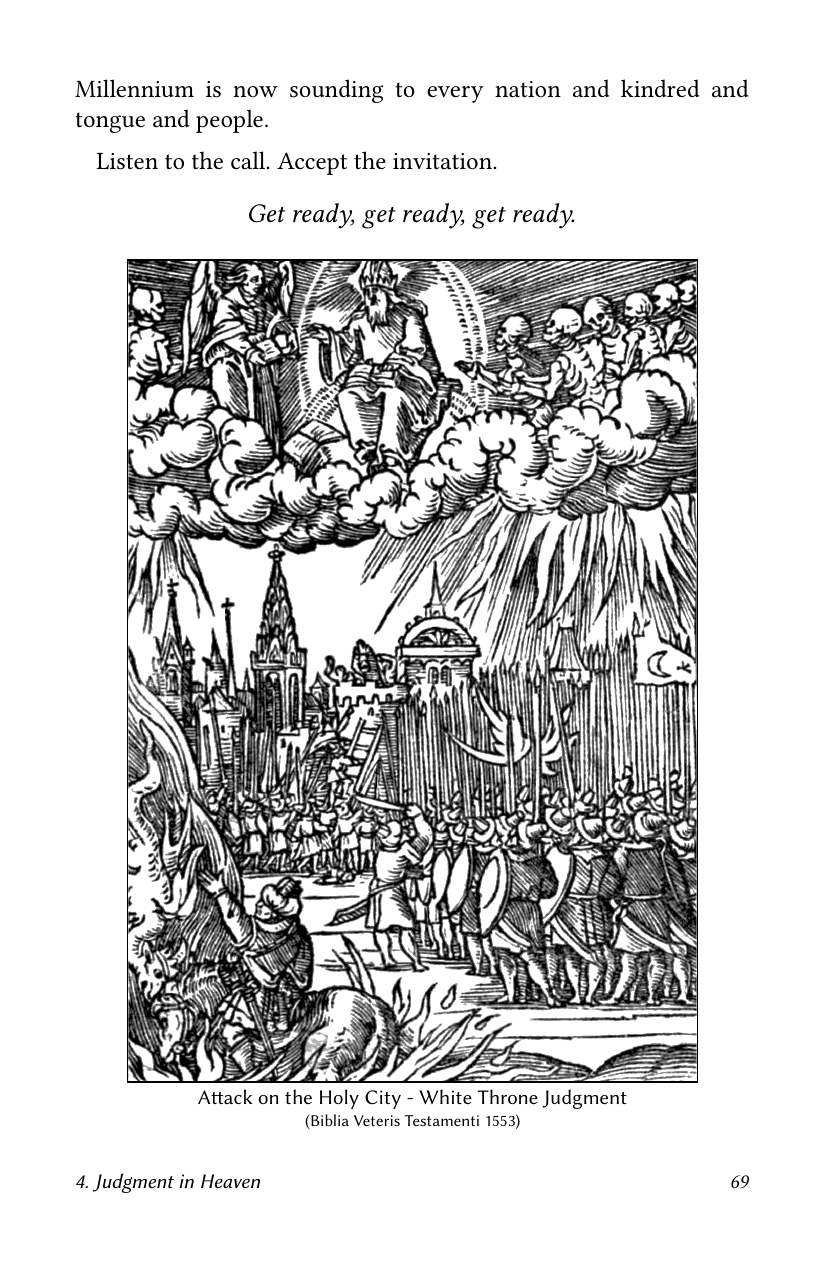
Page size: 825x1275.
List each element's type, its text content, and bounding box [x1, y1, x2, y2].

text (Biblia Veteris Testamenti 1553) [127, 1110, 698, 1131]
text Listen to the call. Accept the invitation. [75, 147, 750, 175]
picture [128, 261, 697, 1081]
text Millennium is now sounding to every nation and kindred and tongue and people. [75, 75, 750, 133]
text Attack on the Holy City - White Throne Judgment [127, 1083, 698, 1110]
text Get ready, get ready, get ready. [75, 198, 750, 229]
